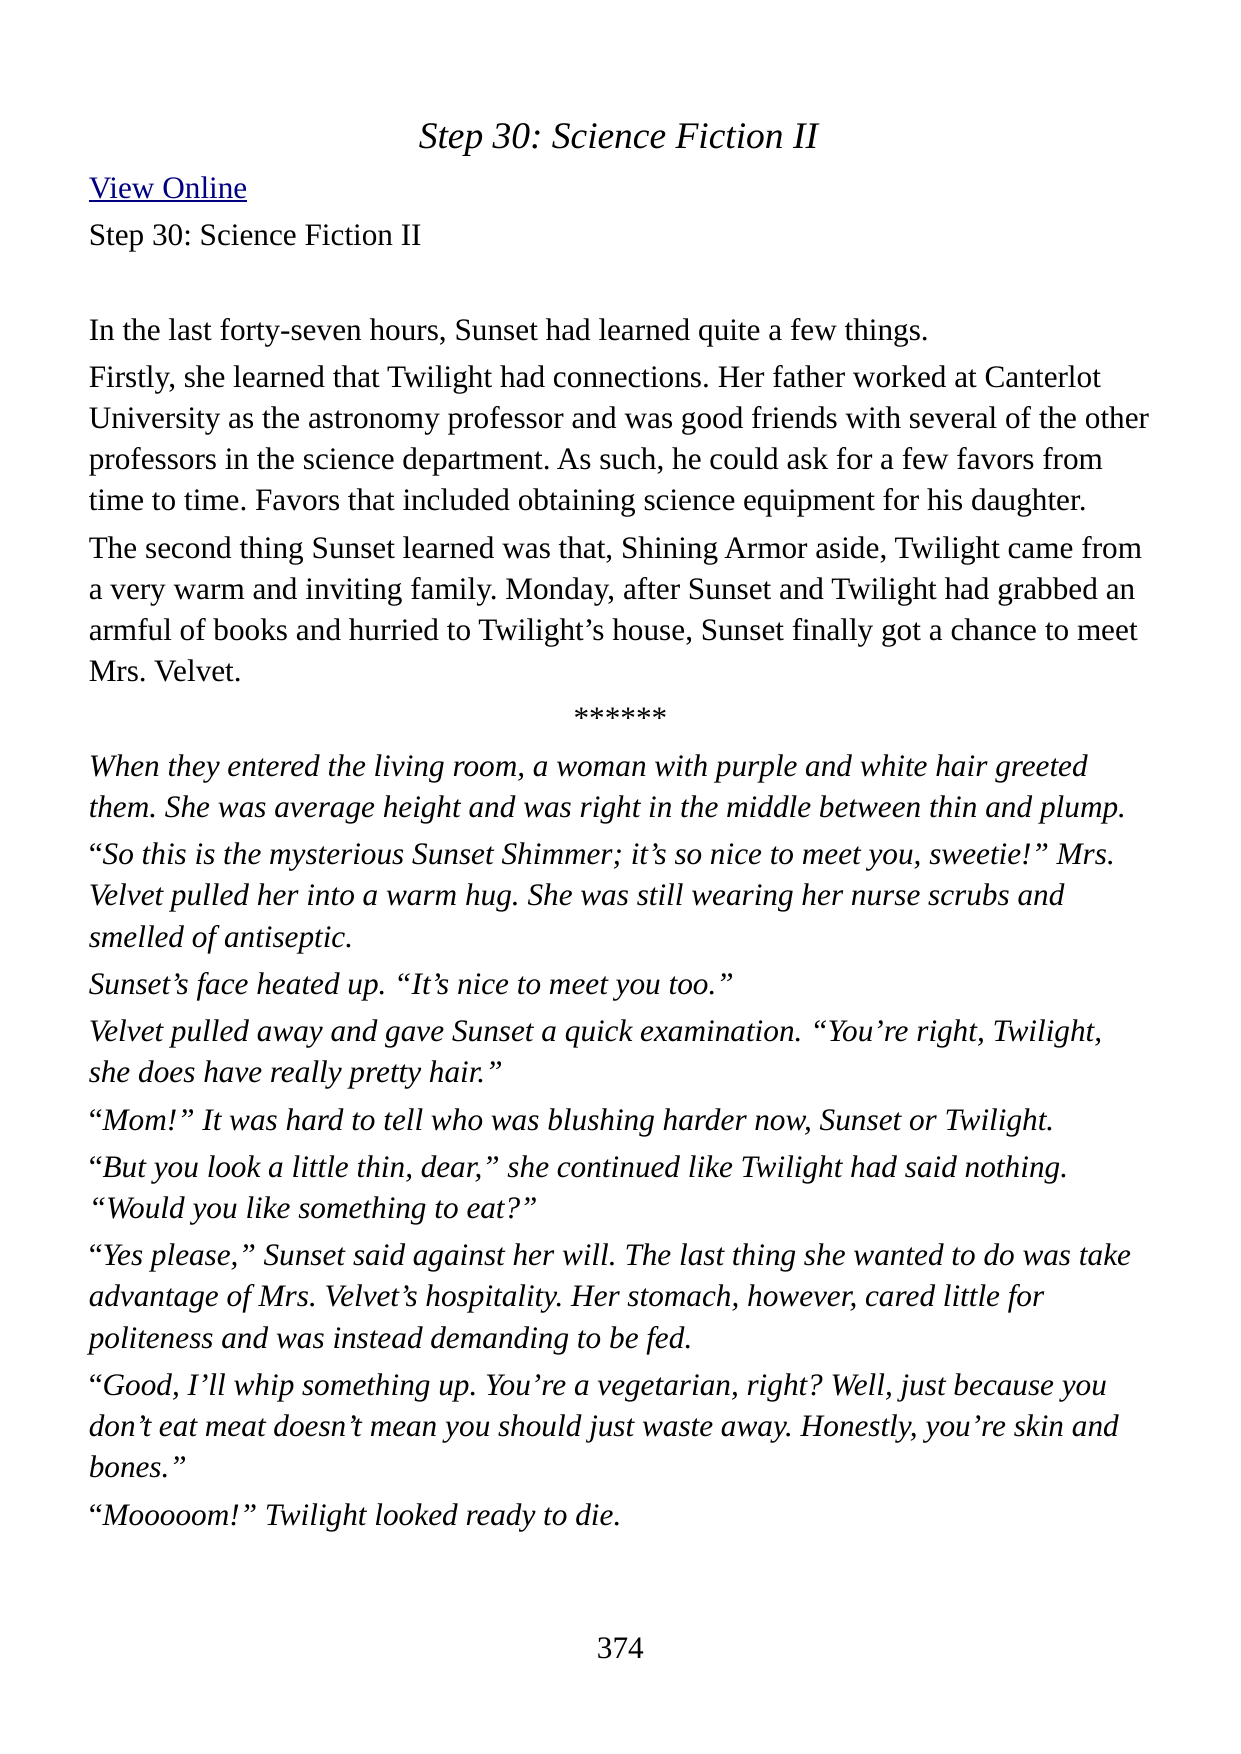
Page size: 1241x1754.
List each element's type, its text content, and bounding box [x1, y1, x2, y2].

text Step 30: Science Fiction II [88, 216, 1152, 252]
text Velvet pulled away and gave Sunset a quick examination. “You’re right, Twilight, she does have really pretty hair.” [88, 1012, 1152, 1089]
text “Yes please,” Sunset said against her will. The last thing she wanted to do was take advantage of Mrs. Velvet’s hospitality. Her stomach, however, cared little for politeness and was instead demanding to be fed. [88, 1236, 1152, 1355]
text When they entered the living room, a woman with purple and white hair greeted them. She was average height and was right in the middle between thin and plump. [88, 747, 1152, 824]
text “But you look a little thin, dear,” she continued like Twilight had said nothing. “Would you like something to eat?” [88, 1148, 1152, 1225]
subtitle Step 30: Science Fiction II [88, 113, 1152, 157]
text View Online [88, 169, 1152, 205]
text “So this is the mysterious Sunset Shimmer; it’s so nice to meet you, sweetie!” Mrs. Velvet pulled her into a warm hug. She was still wearing her nurse scrubs and smelled of antiseptic. [88, 835, 1152, 954]
text ****** [88, 700, 1152, 736]
text “Good, I’ll whip something up. You’re a vegetarian, right? Well, just because you don’t eat meat doesn’t mean you should just waste away. Honestly, you’re skin and bones.” [88, 1366, 1152, 1484]
text In the last forty-seven hours, Sunset had learned quite a few things. [88, 311, 1152, 347]
text The second thing Sunset learned was that, Shining Armor aside, Twilight came from a very warm and inviting family. Monday, after Sunset and Twilight had grabbed an armful of books and hurried to Twilight’s house, Sunset finally got a chance to meet Mrs. Velvet. [88, 529, 1152, 688]
text “Mom!” It was hard to tell who was blushing harder now, Sunset or Twilight. [88, 1101, 1152, 1137]
text “Mooooom!” Twilight looked ready to die. [88, 1496, 1152, 1532]
text Sunset’s face heated up. “It’s nice to meet you too.” [88, 965, 1152, 1001]
text Firstly, she learned that Twilight had connections. Her father worked at Canterlot University as the astronomy professor and was good friends with several of the other professors in the science department. As such, he could ask for a few favors from time to time. Favors that included obtaining science equipment for his daughter. [88, 358, 1152, 518]
